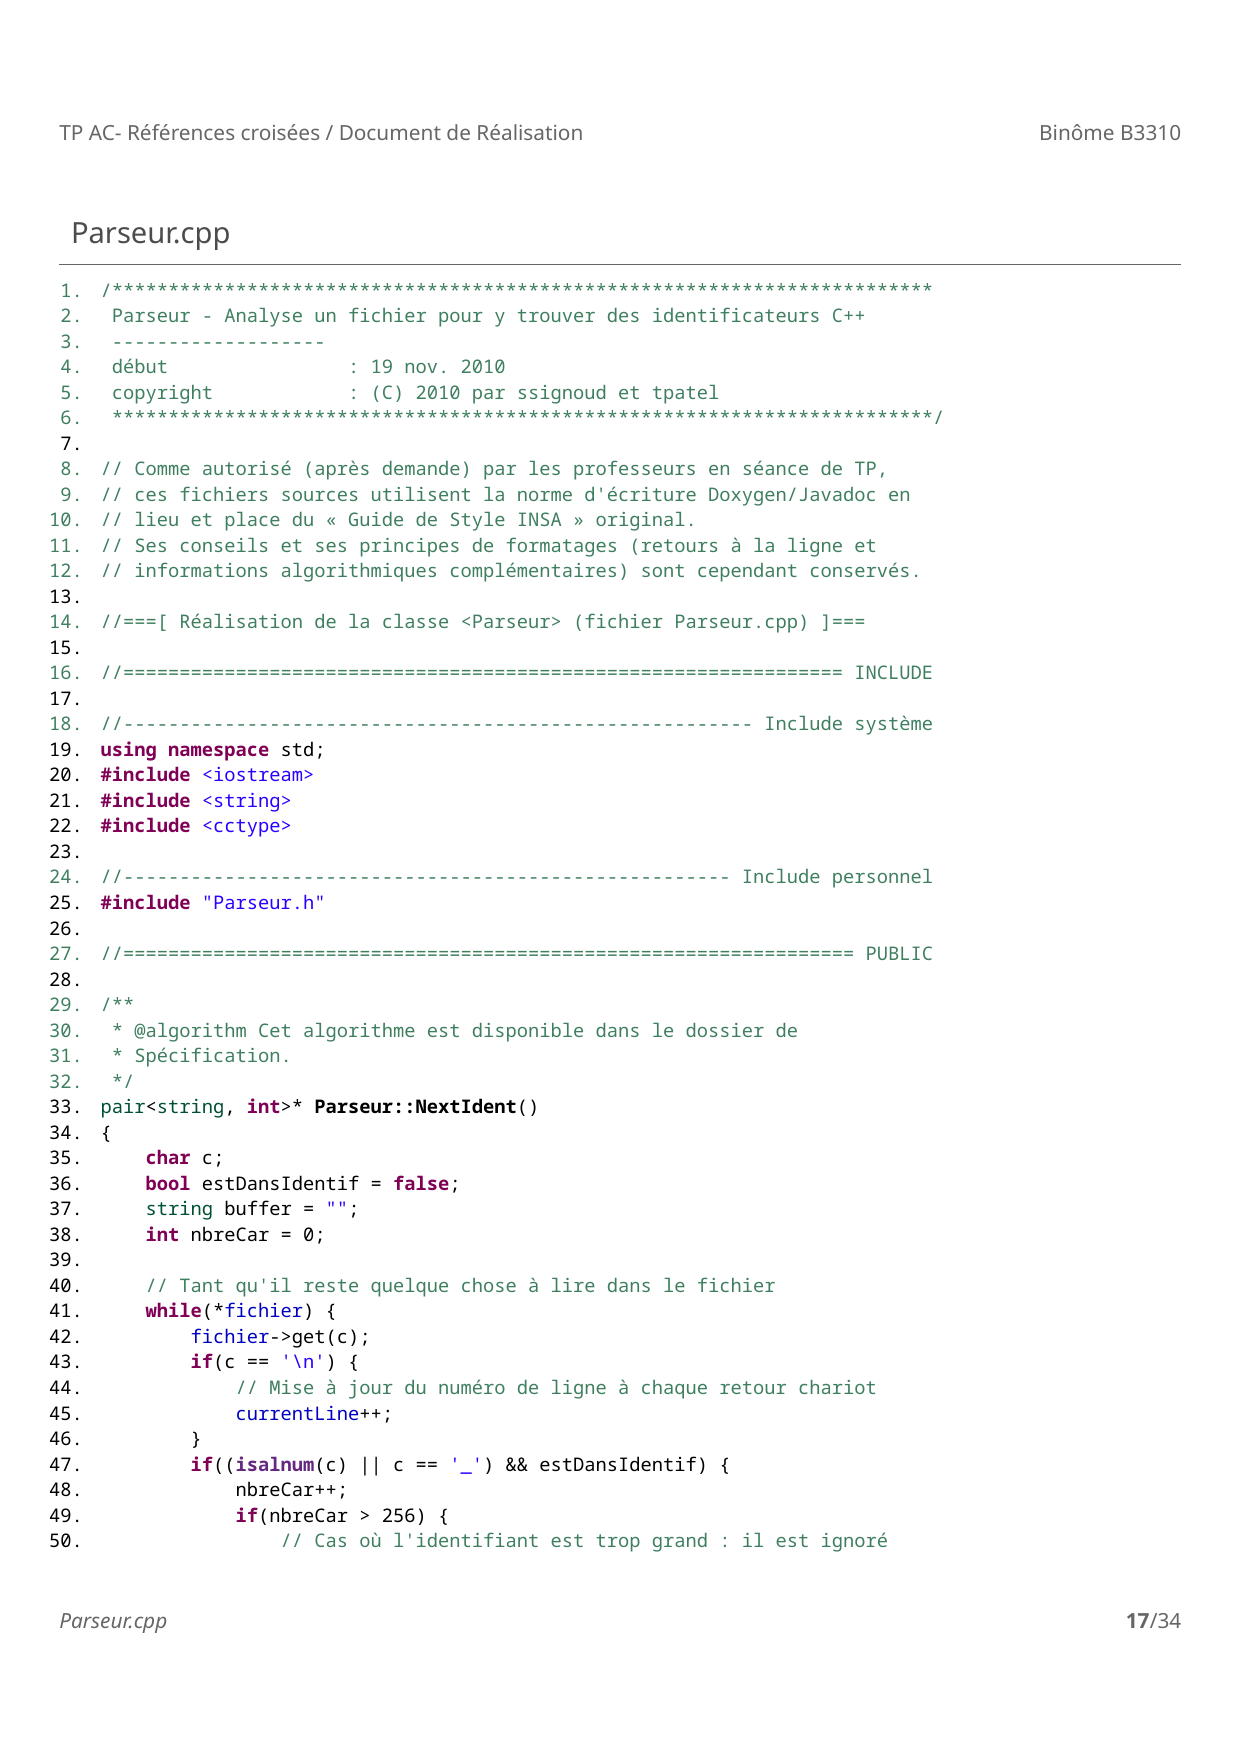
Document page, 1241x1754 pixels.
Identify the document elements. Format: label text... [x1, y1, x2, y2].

list #include <string> [83, 787, 1181, 813]
list bool estDansIdentif = false; [83, 1170, 1181, 1196]
list * @algorithm Cet algorithme est disponible dans le dossier de [83, 1017, 1181, 1042]
list //================================================================ INCLUDE [83, 660, 1181, 685]
list // Mise à jour du numéro de ligne à chaque retour chariot [83, 1374, 1181, 1400]
list { [83, 1119, 1181, 1144]
list #include "Parseur.h" [83, 889, 1181, 915]
list ------------------- [83, 328, 1181, 353]
list */ [83, 1068, 1181, 1093]
list // Ses conseils et ses principes de formatages (retours à la ligne et [83, 532, 1181, 558]
list // Cas où l'identifiant est trop grand : il est ignoré [83, 1527, 1181, 1553]
list if((isalnum(c) || c == '_') && estDansIdentif) { [83, 1451, 1181, 1476]
list //===[ Réalisation de la classe <Parseur> (fichier Parseur.cpp) ]=== [83, 609, 1181, 634]
list * Spécification. [83, 1042, 1181, 1068]
list // Comme autorisé (après demande) par les professeurs en séance de TP, [83, 456, 1181, 481]
list *************************************************************************/ [83, 404, 1181, 430]
list // ces fichiers sources utilisent la norme d'écriture Doxygen/Javadoc en [83, 481, 1181, 507]
list // informations algorithmiques complémentaires) sont cependant conservés. [83, 558, 1181, 583]
list #include <cctype> [83, 813, 1181, 838]
list } [83, 1425, 1181, 1451]
list // lieu et place du « Guide de Style INSA » original. [83, 507, 1181, 532]
list char c; [83, 1144, 1181, 1170]
list //-------------------------------------------------------- Include système [83, 711, 1181, 736]
list string buffer = ""; [83, 1196, 1181, 1221]
list fichier->get(c); [83, 1323, 1181, 1349]
list //------------------------------------------------------ Include personnel [83, 864, 1181, 889]
list /************************************************************************* [83, 277, 1181, 302]
list int nbreCar = 0; [83, 1221, 1181, 1247]
list currentLine++; [83, 1400, 1181, 1425]
list // Tant qu'il reste quelque chose à lire dans le fichier [83, 1272, 1181, 1298]
list while(*fichier) { [83, 1298, 1181, 1323]
subtitle Parseur.cpp [59, 201, 1181, 264]
list if(c == '\n') { [83, 1349, 1181, 1374]
list Parseur - Analyse un fichier pour y trouver des identificateurs C++ [83, 302, 1181, 328]
list pair<string, int>* Parseur::NextIdent() [83, 1093, 1181, 1119]
list //================================================================= PUBLIC [83, 940, 1181, 966]
list copyright : (C) 2010 par ssignoud et tpatel [83, 379, 1181, 404]
list using namespace std; [83, 736, 1181, 762]
list #include <iostream> [83, 762, 1181, 787]
list début : 19 nov. 2010 [83, 353, 1181, 379]
list nbreCar++; [83, 1476, 1181, 1502]
list /** [83, 991, 1181, 1017]
list if(nbreCar > 256) { [83, 1502, 1181, 1527]
